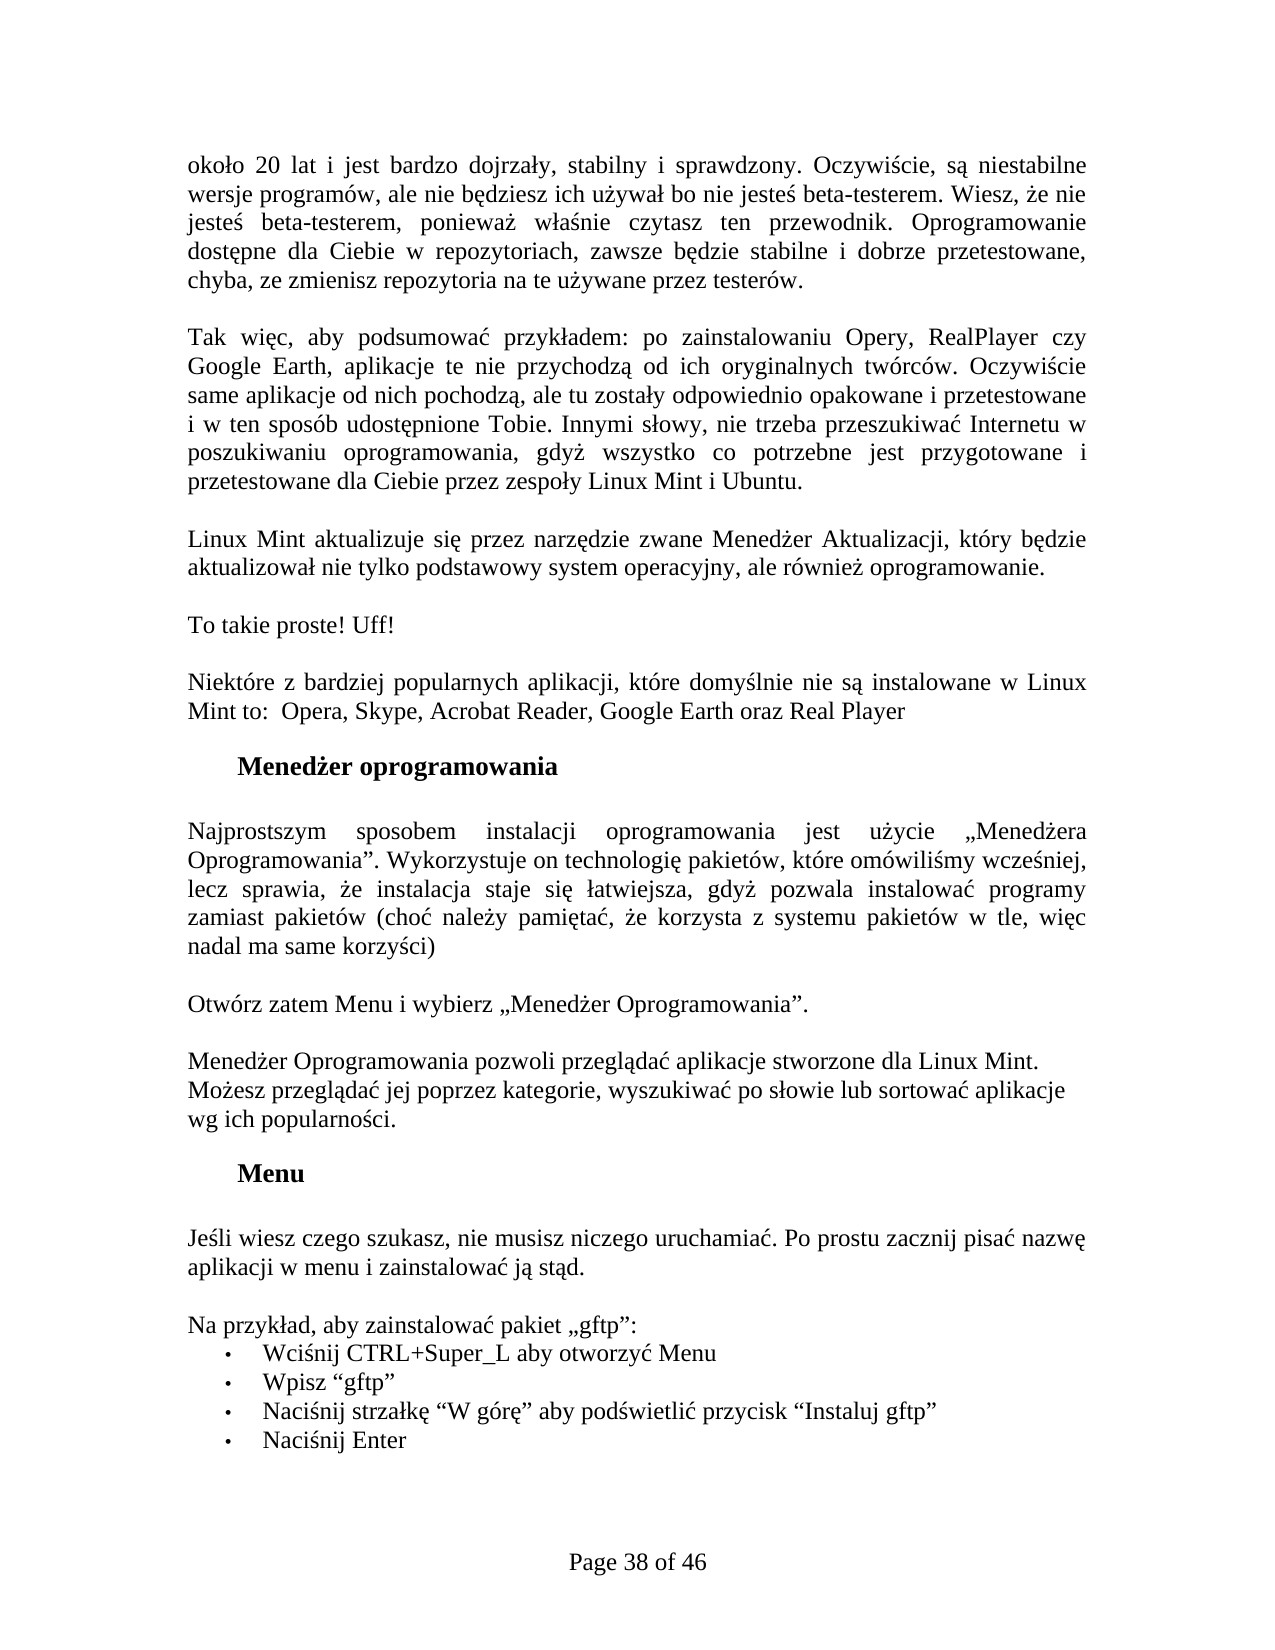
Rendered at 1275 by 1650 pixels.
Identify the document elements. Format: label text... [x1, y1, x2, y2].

subtitle Menu [187, 1157, 1087, 1188]
text Linux Mint aktualizuje się przez narzędzie zwane Menedżer Aktualizacji, który będzie aktualizował nie tylko podstawowy system operacyjny, ale również oprogramowanie. [187, 524, 1087, 581]
text Menedżer Oprogramowania pozwoli przeglądać aplikacje stworzone dla Linux Mint. Możesz przeglądać jej poprzez kategorie, wyszukiwać po słowie lub sortować aplikacje wg ich popularności. [187, 1046, 1087, 1132]
text Jeśli wiesz czego szukasz, nie musisz niczego uruchamiać. Po prostu zacznij pisać nazwę aplikacji w menu i zainstalować ją stąd. [187, 1223, 1087, 1281]
text To takie proste! Uff! [187, 610, 1087, 639]
subtitle Menedżer oprogramowania [187, 750, 1087, 781]
list Naciśnij strzałkę “W górę” aby podświetlić przycisk “Instaluj gftp” [225, 1396, 1087, 1425]
list Wciśnij CTRL+Super_L aby otworzyć Menu [225, 1338, 1087, 1367]
text Najprostszym sposobem instalacji oprogramowania jest użycie „Menedżera Oprogramowania”. Wykorzystuje on technologię pakietów, które omówiliśmy wcześniej, lecz sprawia, że instalacja staje się łatwiejsza, gdyż pozwala instalować programy zamiast pakietów (choć należy pamiętać, że korzysta z systemu pakietów w tle, więc nadal ma same korzyści) [187, 816, 1087, 960]
list Naciśnij Enter [225, 1425, 1087, 1453]
list Wpisz “gftp” [225, 1367, 1087, 1396]
text około 20 lat i jest bardzo dojrzały, stabilny i sprawdzony. Oczywiście, są niestabilne wersje programów, ale nie będziesz ich używał bo nie jesteś beta-testerem. Wiesz, że nie jesteś beta-testerem, ponieważ właśnie czytasz ten przewodnik. Oprogramowanie dostępne dla Ciebie w repozytoriach, zawsze będzie stabilne i dobrze przetestowane, chyba, ze zmienisz repozytoria na te używane przez testerów. [187, 150, 1087, 294]
text Tak więc, aby podsumować przykładem: po zainstalowaniu Opery, RealPlayer czy Google Earth, aplikacje te nie przychodzą od ich oryginalnych twórców. Oczywiście same aplikacje od nich pochodzą, ale tu zostały odpowiednio opakowane i przetestowane i w ten sposób udostępnione Tobie. Innymi słowy, nie trzeba przeszukiwać Internetu w poszukiwaniu oprogramowania, gdyż wszystko co potrzebne jest przygotowane i przetestowane dla Ciebie przez zespoły Linux Mint i Ubuntu. [187, 322, 1087, 495]
text Otwórz zatem Menu i wybierz „Menedżer Oprogramowania”. [187, 989, 1087, 1017]
